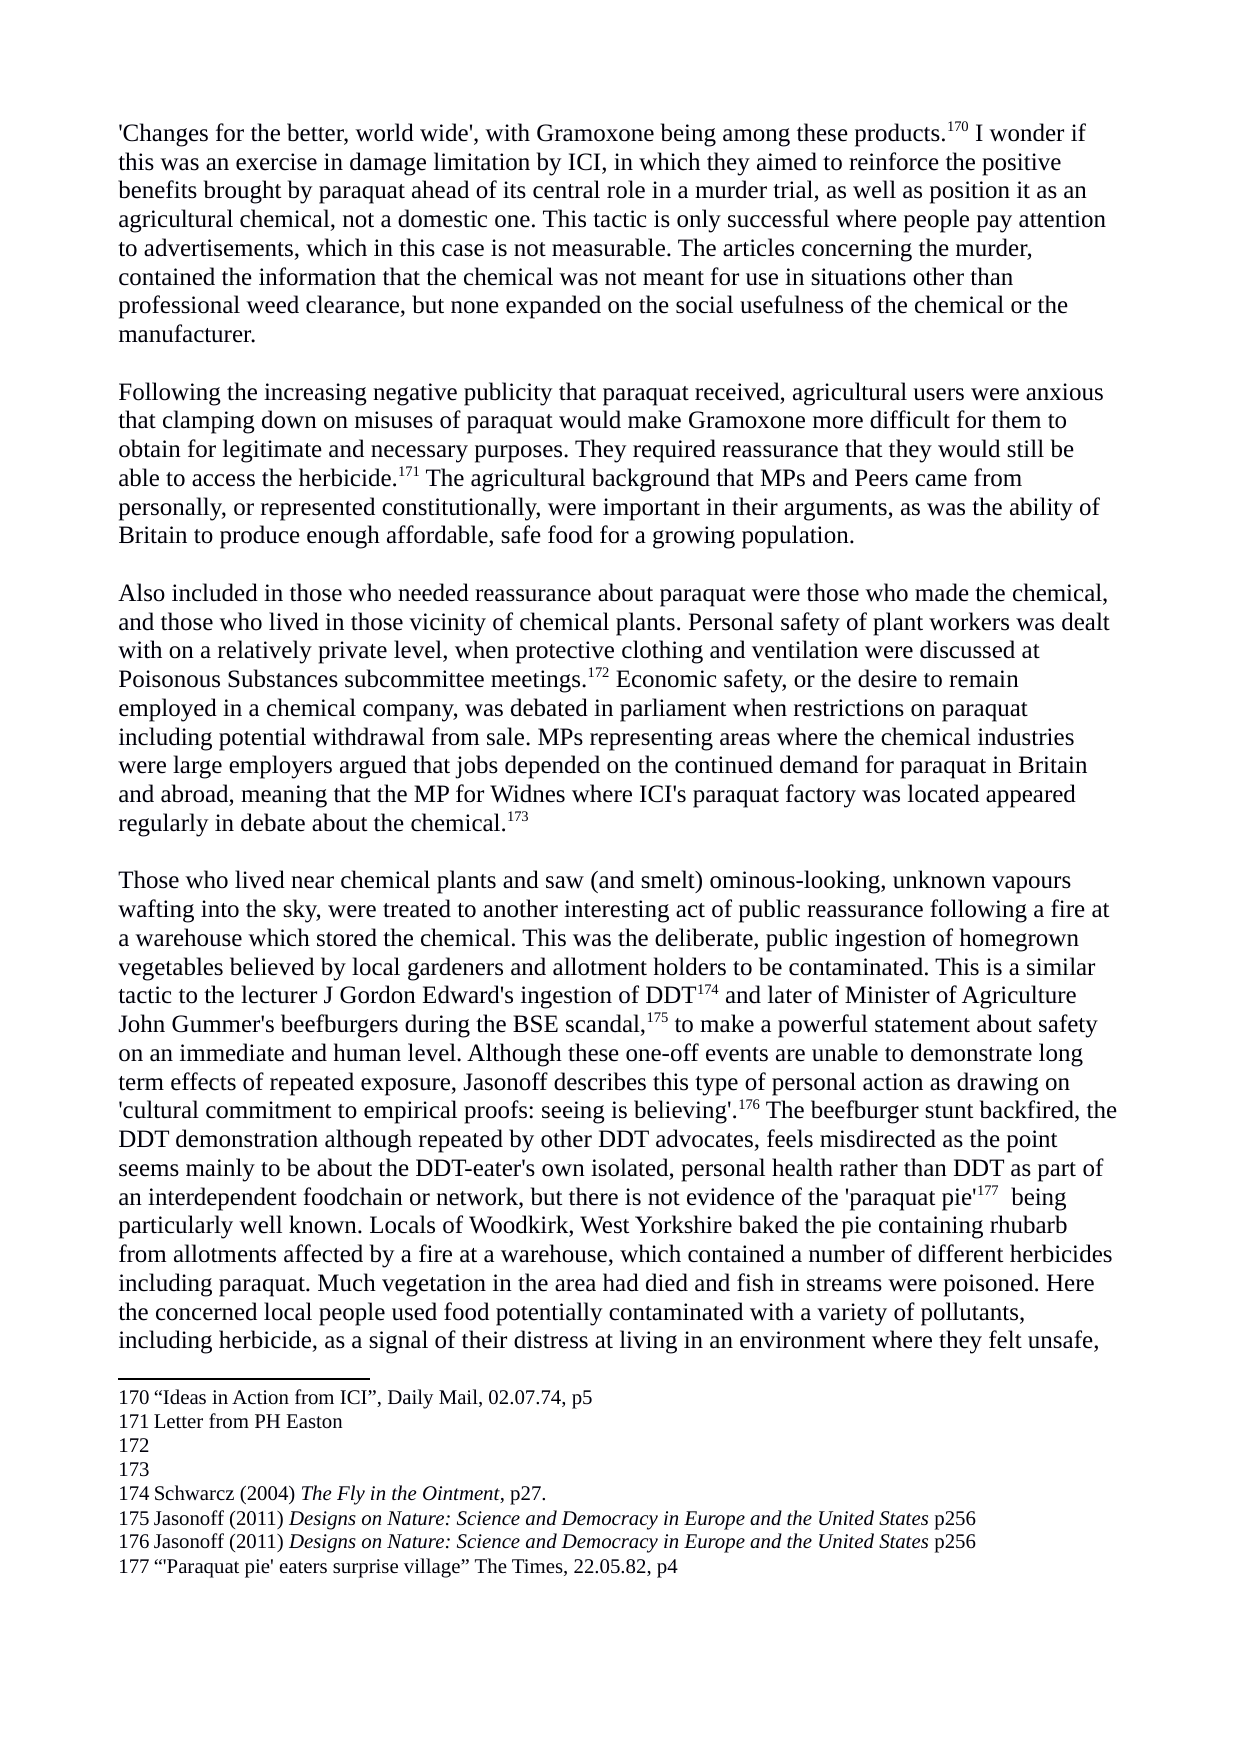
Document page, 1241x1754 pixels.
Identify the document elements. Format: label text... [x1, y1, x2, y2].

text Jasonoff (2011) Designs on Nature: Science and Democracy in Europe and the United States p256 [118, 1505, 1122, 1529]
text Schwarcz (2004) The Fly in the Ointment, p27. [118, 1481, 1122, 1505]
text 'Changes for the better, world wide', with Gramoxone being among these products. I wonder if this was an exercise in damage limitation by ICI, in which they aimed to reinforce the positive benefits brought by paraquat ahead of its central role in a murder trial, as well as position it as an agricultural chemical, not a domestic one. This tactic is only successful where people pay attention to advertisements, which in this case is not measurable. The articles concerning the murder, contained the information that the chemical was not meant for use in situations other than professional weed clearance, but none expanded on the social usefulness of the chemical or the manufacturer. [118, 118, 1122, 348]
text Also included in those who needed reassurance about paraquat were those who made the chemical, and those who lived in those vicinity of chemical plants. Personal safety of plant workers was dealt with on a relatively private level, when protective clothing and ventilation were discussed at Poisonous Substances subcommittee meetings. Economic safety, or the desire to remain employed in a chemical company, was debated in parliament when restrictions on paraquat including potential withdrawal from sale. MPs representing areas where the chemical industries were large employers argued that jobs depended on the continued demand for paraquat in Britain and abroad, meaning that the MP for Widnes where ICI's paraquat factory was located appeared regularly in debate about the chemical. [118, 578, 1122, 837]
text Following the increasing negative publicity that paraquat received, agricultural users were anxious that clamping down on misuses of paraquat would make Gramoxone more difficult for them to obtain for legitimate and necessary purposes. They required reassurance that they would still be able to access the herbicide. The agricultural background that MPs and Peers came from personally, or represented constitutionally, were important in their arguments, as was the ability of Britain to produce enough affordable, safe food for a growing population. [118, 377, 1122, 549]
text Jasonoff (2011) Designs on Nature: Science and Democracy in Europe and the United States p256 [118, 1529, 1122, 1553]
text Those who lived near chemical plants and saw (and smelt) ominous-looking, unknown vapours wafting into the sky, were treated to another interesting act of public reassurance following a fire at a warehouse which stored the chemical. This was the deliberate, public ingestion of homegrown vegetables believed by local gardeners and allotment holders to be contaminated. This is a similar tactic to the lecturer J Gordon Edward's ingestion of DDT and later of Minister of Agriculture John Gummer's beefburgers during the BSE scandal, to make a powerful statement about safety on an immediate and human level. Although these one-off events are unable to demonstrate long term effects of repeated exposure, Jasonoff describes this type of personal action as drawing on 'cultural commitment to empirical proofs: seeing is believing'. The beefburger stunt backfired, the DDT demonstration although repeated by other DDT advocates, feels misdirected as the point seems mainly to be about the DDT-eater's own isolated, personal health rather than DDT as part of an interdependent foodchain or network, but there is not evidence of the 'paraquat pie' being particularly well known. Locals of Woodkirk, West Yorkshire baked the pie containing rhubarb from allotments affected by a fire at a warehouse, which contained a number of different herbicides including paraquat. Much vegetation in the area had died and fish in streams were poisoned. Here the concerned local people used food potentially contaminated with a variety of pollutants, including herbicide, as a signal of their distress at living in an environment where they felt unsafe, [118, 866, 1122, 1354]
text Letter from PH Easton [118, 1409, 1122, 1433]
text “Ideas in Action from ICI”, Daily Mail, 02.07.74, p5 [118, 1385, 1122, 1409]
text “'Paraquat pie' eaters surprise village” The Times, 22.05.82, p4 [118, 1553, 1122, 1578]
